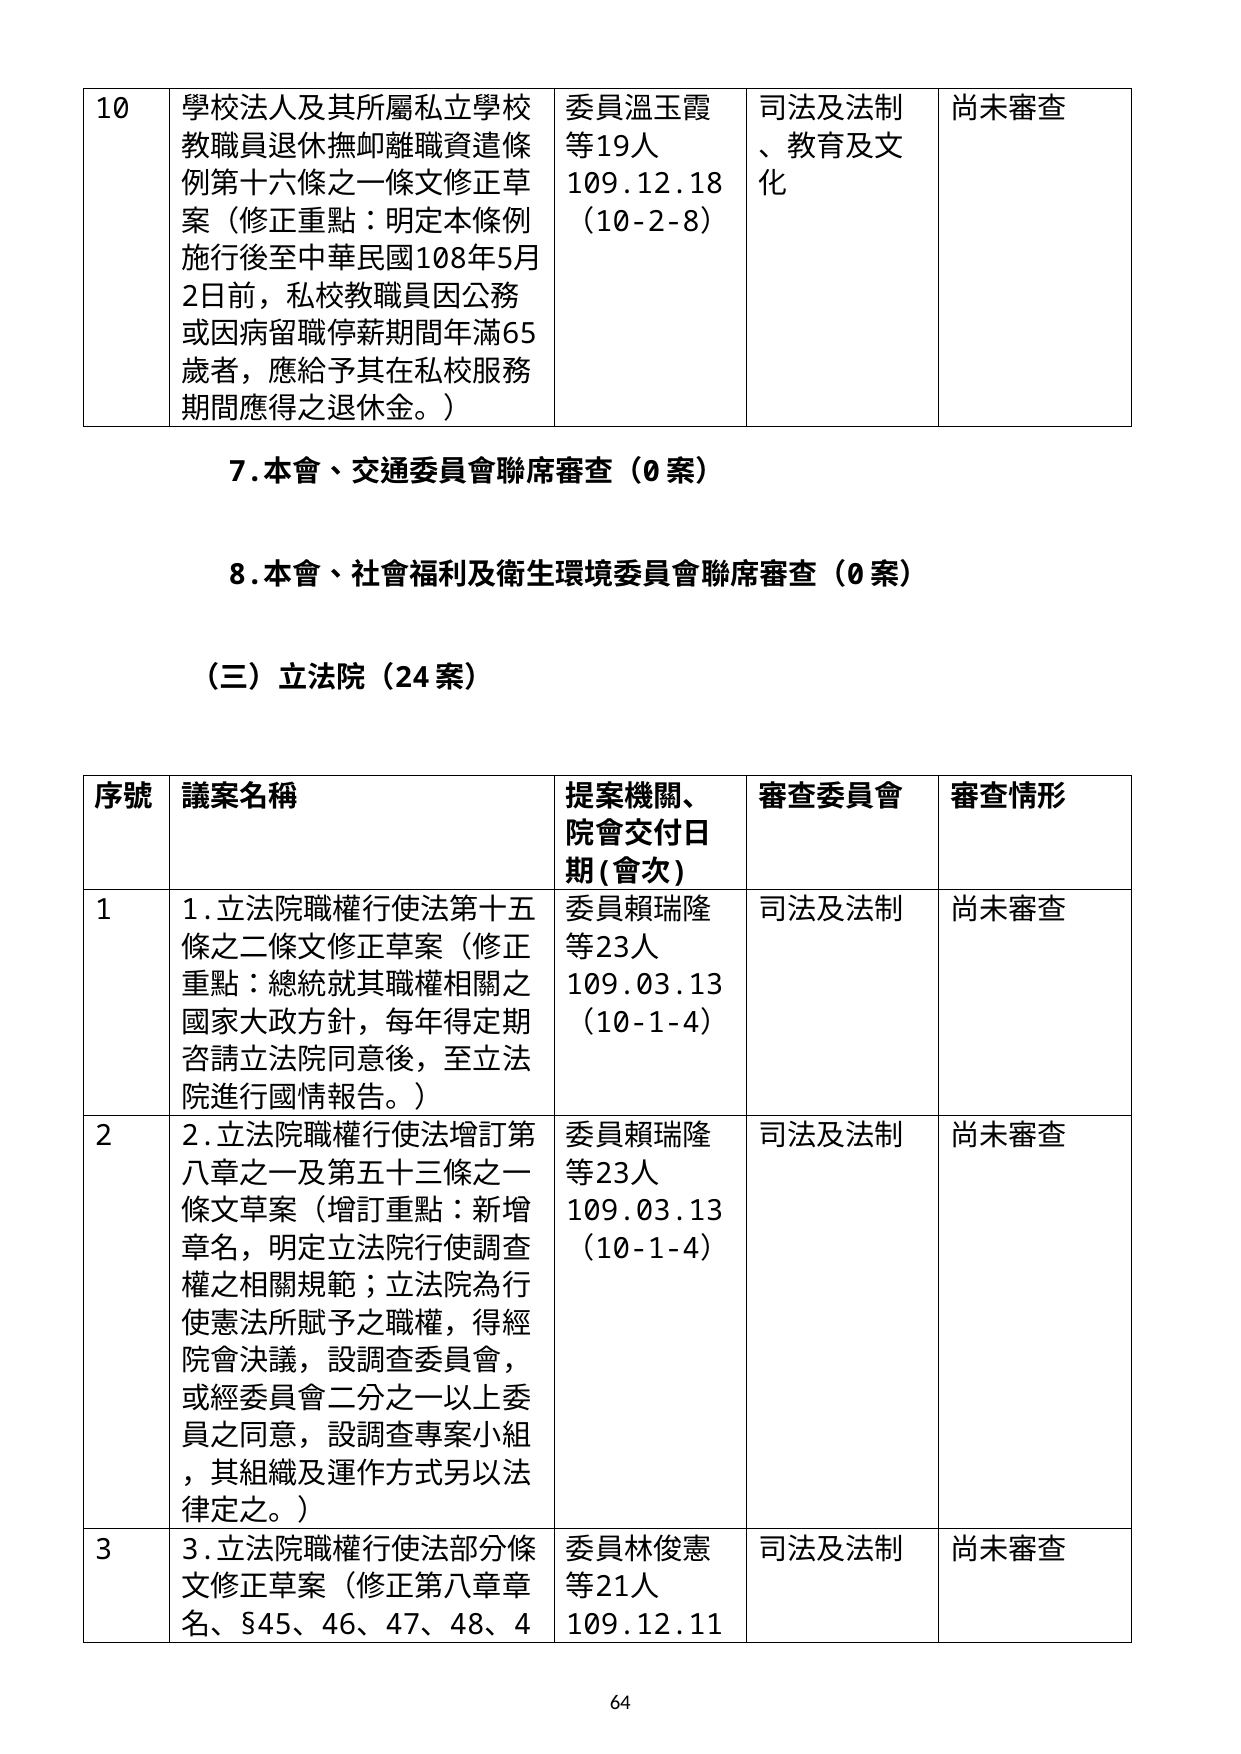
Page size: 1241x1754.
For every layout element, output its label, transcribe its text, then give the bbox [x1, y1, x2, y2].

table_cell 委員賴瑞隆等23人 109.03.13 （10-1-4） [555, 890, 746, 1115]
table_cell 2 [84, 1116, 169, 1528]
table_cell 1 [84, 890, 169, 1115]
table_header 審查情形 [939, 776, 1131, 889]
table_cell 尚未審查 [939, 890, 1131, 1115]
table_header 序號 [84, 776, 169, 889]
table_header 審查委員會 [747, 776, 938, 889]
table_cell 委員林俊憲等21人 109.12.11 [555, 1529, 746, 1642]
table_cell 1.立法院職權行使法第十五條之二條文修正草案（修正重點：總統就其職權相關之國家大政方針，每年得定期咨請立法院同意後，至立法院進行國情報告。） [170, 890, 554, 1115]
text 7.本會、交通委員會聯席審查（0案） [75, 447, 1165, 489]
table_cell 尚未審查 [939, 1529, 1131, 1642]
text 8.本會、社會福利及衛生環境委員會聯席審查（0案） [75, 550, 1165, 593]
table_cell 委員溫玉霞等19人 109.12.18 （10-2-8） [555, 89, 746, 426]
table_header 提案機關、院會交付日期(會次) [555, 776, 746, 889]
table_cell 司法及法制 [747, 1529, 938, 1642]
text （三）立法院（24案） [75, 653, 1165, 696]
table_cell 司法及法制、教育及文化 [747, 89, 938, 426]
table_cell 10 [84, 89, 169, 426]
table_cell 司法及法制 [747, 1116, 938, 1528]
table_cell 3 [84, 1529, 169, 1642]
table_cell 學校法人及其所屬私立學校教職員退休撫卹離職資遣條例第十六條之一條文修正草案（修正重點：明定本條例施行後至中華民國108年5月2日前，私校教職員因公務或因病留職停薪期間年滿65歲者，應給予其在私校服務期間應得之退休金。） [170, 89, 554, 426]
table_cell 2.立法院職權行使法增訂第八章之一及第五十三條之一條文草案（增訂重點：新增章名，明定立法院行使調查權之相關規範；立法院為行使憲法所賦予之職權，得經院會決議，設調查委員會，或經委員會二分之一以上委員之同意，設調查專案小組，其組織及運作方式另以法律定之。） [170, 1116, 554, 1528]
table_cell 司法及法制 [747, 890, 938, 1115]
table_cell 尚未審查 [939, 89, 1131, 426]
table_header 議案名稱 [170, 776, 554, 889]
table_cell 3.立法院職權行使法部分條文修正草案（修正第八章章名、§45、46、47、48、4 [170, 1529, 554, 1642]
table_cell 委員賴瑞隆等23人 109.03.13 （10-1-4） [555, 1116, 746, 1528]
table_cell 尚未審查 [939, 1116, 1131, 1528]
